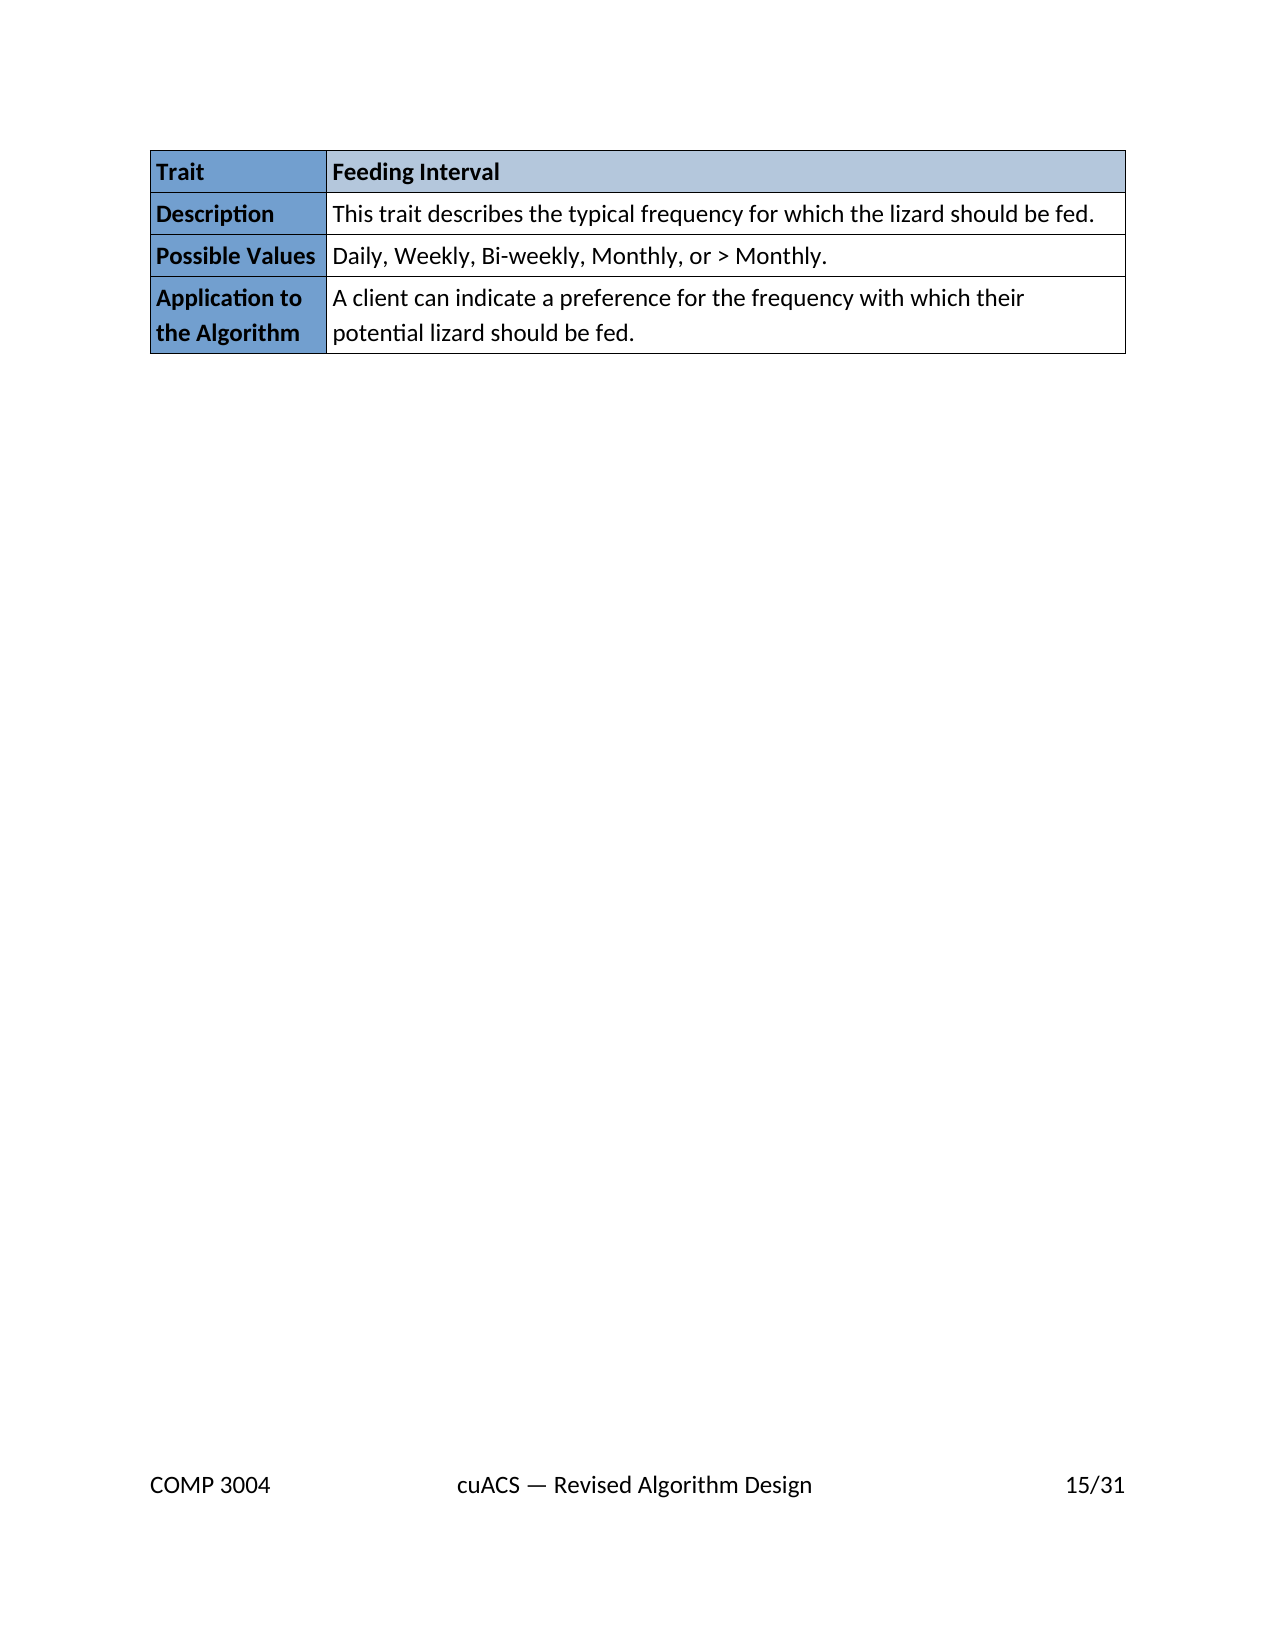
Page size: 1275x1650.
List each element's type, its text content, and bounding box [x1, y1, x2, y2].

table_cell Description [151, 193, 326, 234]
table_cell Daily, Weekly, Bi-weekly, Monthly, or > Monthly. [327, 235, 1125, 276]
table_cell Application to the Algorithm [151, 277, 326, 353]
table_cell A client can indicate a preference for the frequency with which their potential lizard should be fed. [327, 277, 1125, 353]
table_cell Feeding Interval [327, 151, 1125, 192]
table_cell Trait [151, 151, 326, 192]
table_cell Possible Values [151, 235, 326, 276]
table_cell This trait describes the typical frequency for which the lizard should be fed. [327, 193, 1125, 234]
